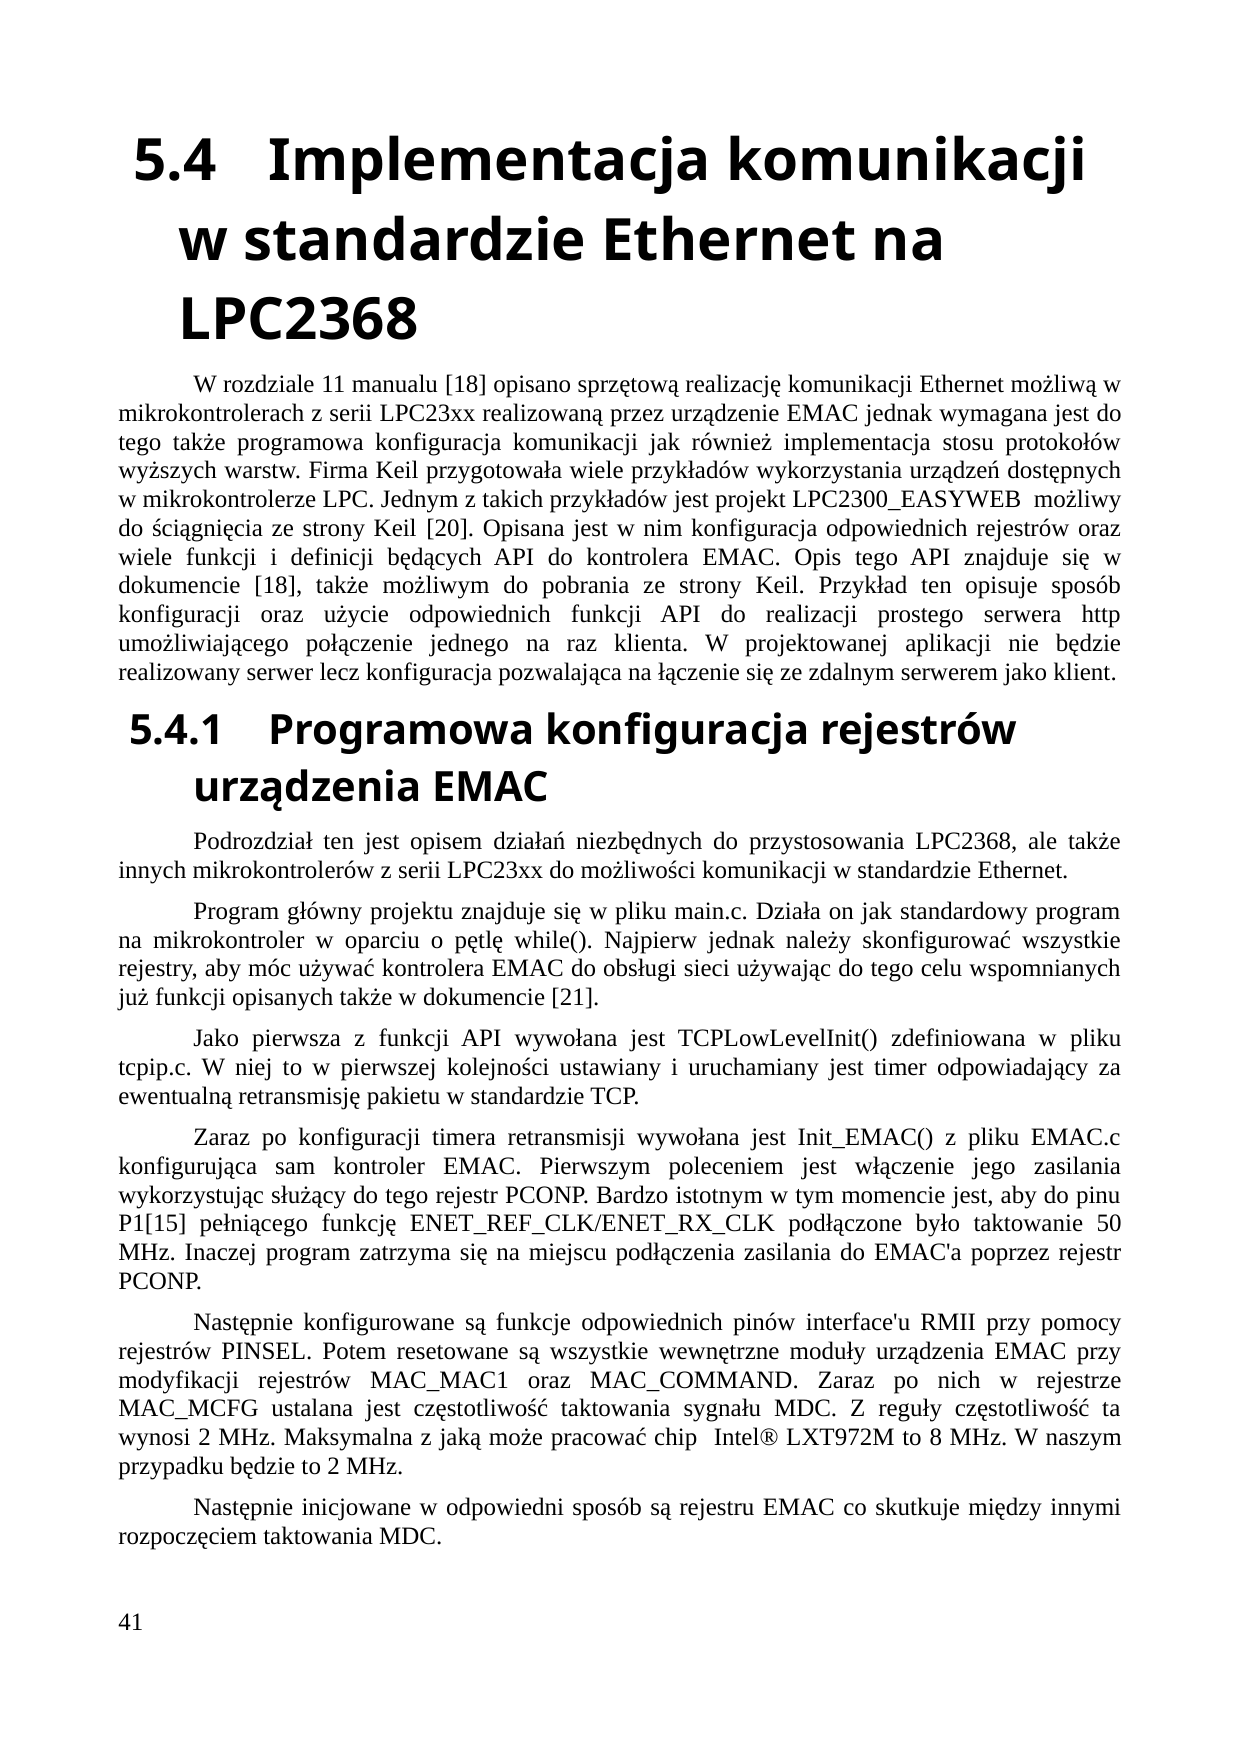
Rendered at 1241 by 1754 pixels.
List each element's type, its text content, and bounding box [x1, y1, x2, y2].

text Program główny projektu znajduje się w pliku main.c. Działa on jak standardowy program na mikrokontroler w oparciu o pętlę while(). Najpierw jednak należy skonfigurować wszystkie rejestry, aby móc używać kontrolera EMAC do obsługi sieci używając do tego celu wspomnianych już funkcji opisanych także w dokumencie [21]. [118, 896, 1122, 1011]
text Następnie konfigurowane są funkcje odpowiednich pinów interface'u RMII przy pomocy rejestrów PINSEL. Potem resetowane są wszystkie wewnętrzne moduły urządzenia EMAC przy modyfikacji rejestrów MAC_MAC1 oraz MAC_COMMAND. Zaraz po nich w rejestrze MAC_MCFG ustalana jest częstotliwość taktowania sygnału MDC. Z reguły częstotliwość ta wynosi 2 MHz. Maksymalna z jaką może pracować chip Intel® LXT972M to 8 MHz. W naszym przypadku będzie to 2 MHz. [118, 1307, 1122, 1480]
subtitle Implementacja komunikacji w standardzie Ethernet na LPC2368 [118, 118, 1122, 357]
text Następnie inicjowane w odpowiedni sposób są rejestru EMAC co skutkuje między innymi rozpoczęciem taktowania MDC. [118, 1492, 1122, 1550]
text Zaraz po konfiguracji timera retransmisji wywołana jest Init_EMAC() z pliku EMAC.c konfigurująca sam kontroler EMAC. Pierwszym poleceniem jest włączenie jego zasilania wykorzystując służący do tego rejestr PCONP. Bardzo istotnym w tym momencie jest, aby do pinu P1[15] pełniącego funkcję ENET_REF_CLK/ENET_RX_CLK podłączone było taktowanie 50 MHz. Inaczej program zatrzyma się na miejscu podłączenia zasilania do EMAC'a poprzez rejestr PCONP. [118, 1122, 1122, 1295]
text Jako pierwsza z funkcji API wywołana jest TCPLowLevelInit() zdefiniowana w pliku tcpip.c. W niej to w pierwszej kolejności ustawiany i uruchamiany jest timer odpowiadający za ewentualną retransmisję pakietu w standardzie TCP. [118, 1023, 1122, 1110]
text Podrozdział ten jest opisem działań niezbędnych do przystosowania LPC2368, ale także innych mikrokontrolerów z serii LPC23xx do możliwości komunikacji w standardzie Ethernet. [118, 826, 1122, 883]
text W rozdziale 11 manualu [18] opisano sprzętową realizację komunikacji Ethernet możliwą w mikrokontrolerach z serii LPC23xx realizowaną przez urządzenie EMAC jednak wymagana jest do tego także programowa konfiguracja komunikacji jak również implementacja stosu protokołów wyższych warstw. Firma Keil przygotowała wiele przykładów wykorzystania urządzeń dostępnych w mikrokontrolerze LPC. Jednym z takich przykładów jest projekt LPC2300_EASYWEB możliwy do ściągnięcia ze strony Keil [20]. Opisana jest w nim konfiguracja odpowiednich rejestrów oraz wiele funkcji i definicji będących API do kontrolera EMAC. Opis tego API znajduje się w dokumencie [18], także możliwym do pobrania ze strony Keil. Przykład ten opisuje sposób konfiguracji oraz użycie odpowiednich funkcji API do realizacji prostego serwera http umożliwiającego połączenie jednego na raz klienta. W projektowanej aplikacji nie będzie realizowany serwer lecz konfiguracja pozwalająca na łączenie się ze zdalnym serwerem jako klient. [118, 369, 1122, 685]
subtitle Programowa konfiguracja rejestrów urządzenia EMAC [118, 700, 1122, 813]
